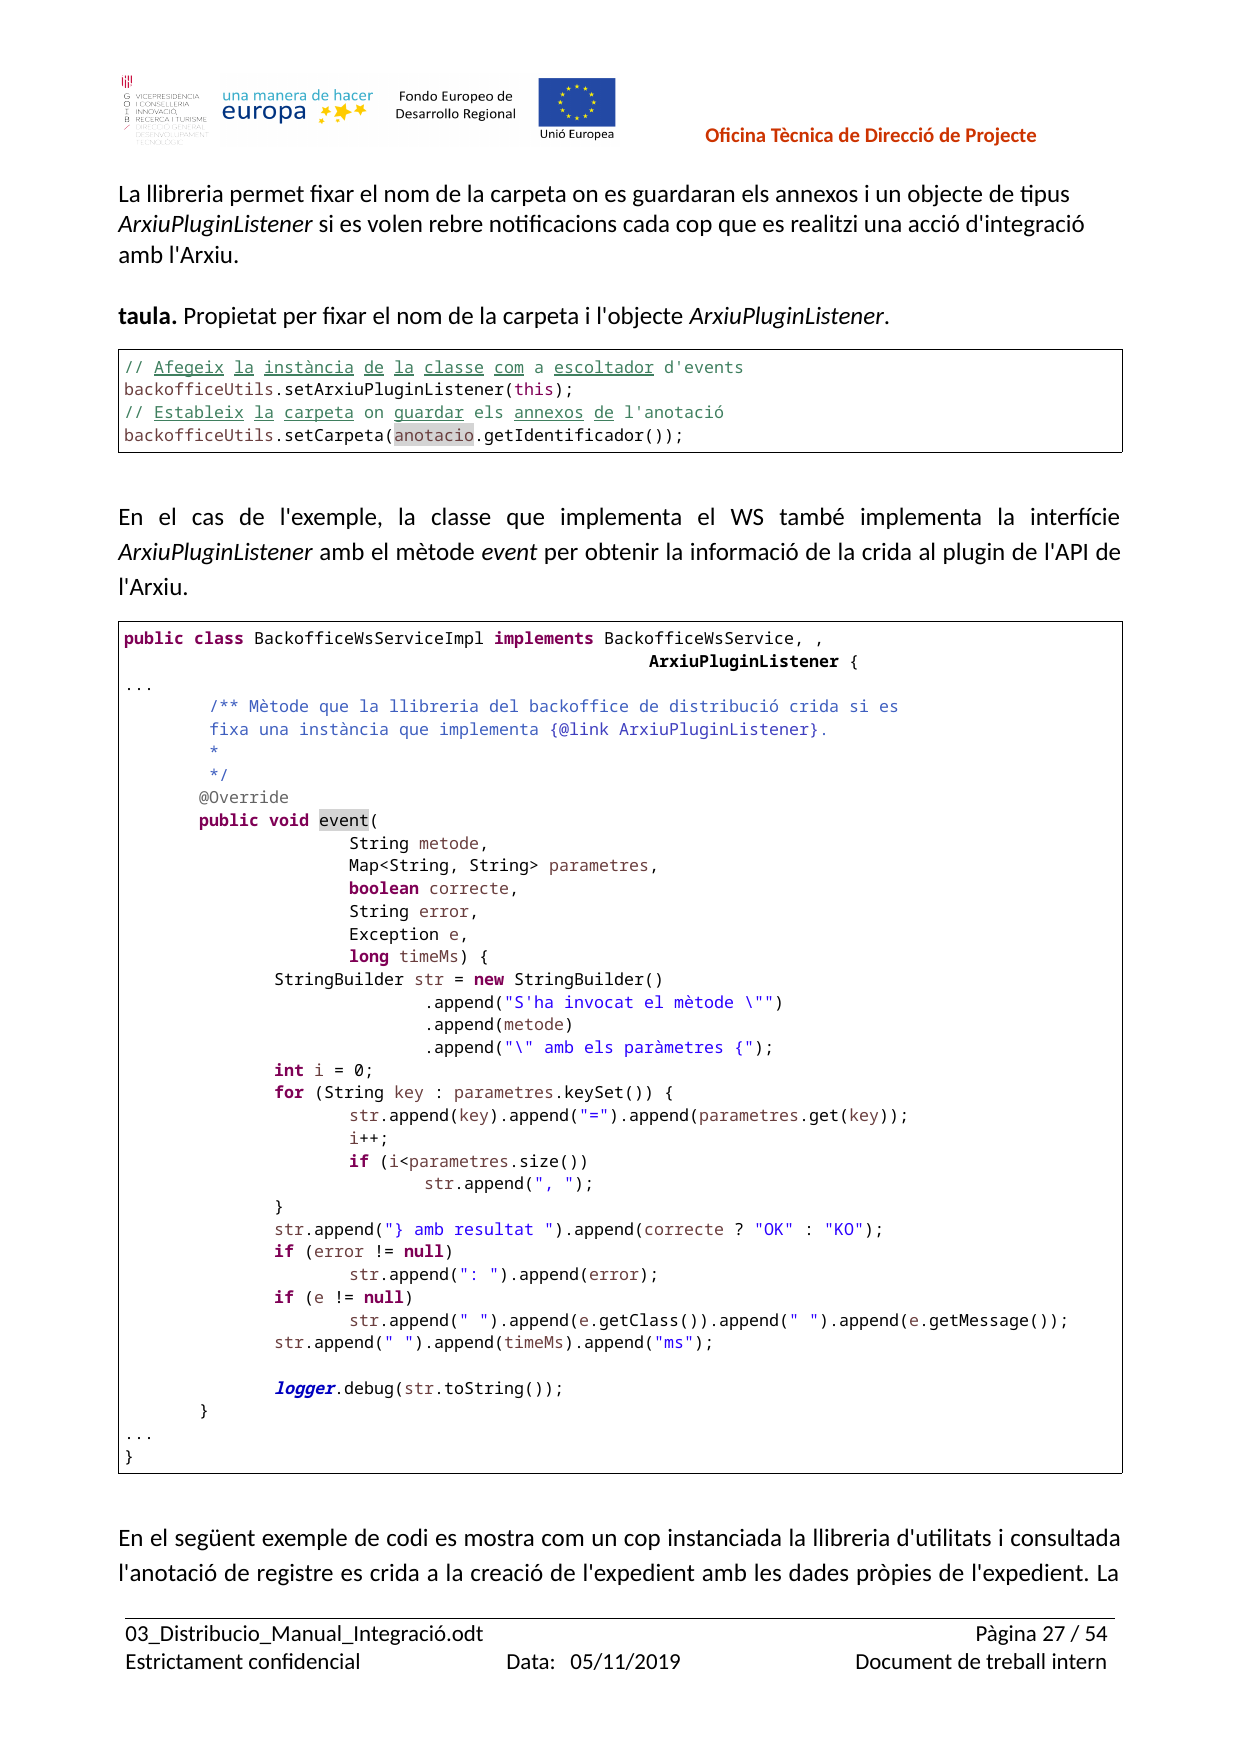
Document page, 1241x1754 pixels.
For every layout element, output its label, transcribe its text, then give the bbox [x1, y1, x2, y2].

text La llibreria permet fixar el nom de la carpeta on es guardaran els annexos i un objecte de tipus ArxiuPluginListener si es volen rebre notificacions cada cop que es realitzi una acció d'integració amb l'Arxiu. [118, 178, 1122, 269]
table_header // Afegeix la instància de la classe com a escoltador d'events backofficeUtils.setArxiuPluginListener(this); // Estableix la carpeta on guardar els annexos de l'anotació backofficeUtils.setCarpeta(anotacio.getIdentificador()); [119, 350, 1122, 452]
picture [219, 73, 621, 147]
picture [118, 73, 213, 147]
text En el cas de l'exemple, la classe que implementa el WS també implementa la interfície ArxiuPluginListener amb el mètode event per obtenir la informació de la crida al plugin de l'API de l'Arxiu. [118, 501, 1122, 602]
table_header public class BackofficeWsServiceImpl implements BackofficeWsService, , ArxiuPluginListener { ... /** Mètode que la llibreria del backoffice de distribució crida si es fixa una instància que implementa {@link ArxiuPluginListener}. * */ @Override public void event( String metode, Map<String, String> parametres, boolean correcte, String error, Exception e, long timeMs) { StringBuilder str = new StringBuilder() .append("S'ha invocat el mètode \"") .append(metode) .append("\" amb els paràmetres {"); int i = 0; for (String key : parametres.keySet()) { str.append(key).append("=").append(parametres.get(key)); i++; if (i<parametres.size()) str.append(", "); } str.append("} amb resultat ").append(correcte ? "OK" : "KO"); if (error != null) str.append(": ").append(error); if (e != null) str.append(" ").append(e.getClass()).append(" ").append(e.getMessage()); str.append(" ").append(timeMs).append("ms"); logger.debug(str.toString()); } ... } [119, 622, 1122, 1473]
text En el següent exemple de codi es mostra com un cop instanciada la llibreria d'utilitats i consultada l'anotació de registre es crida a la creació de l'expedient amb les dades pròpies de l'expedient. La [118, 1522, 1122, 1588]
text taula. Propietat per fixar el nom de la carpeta i l'objecte ArxiuPluginListener. [118, 300, 1122, 330]
